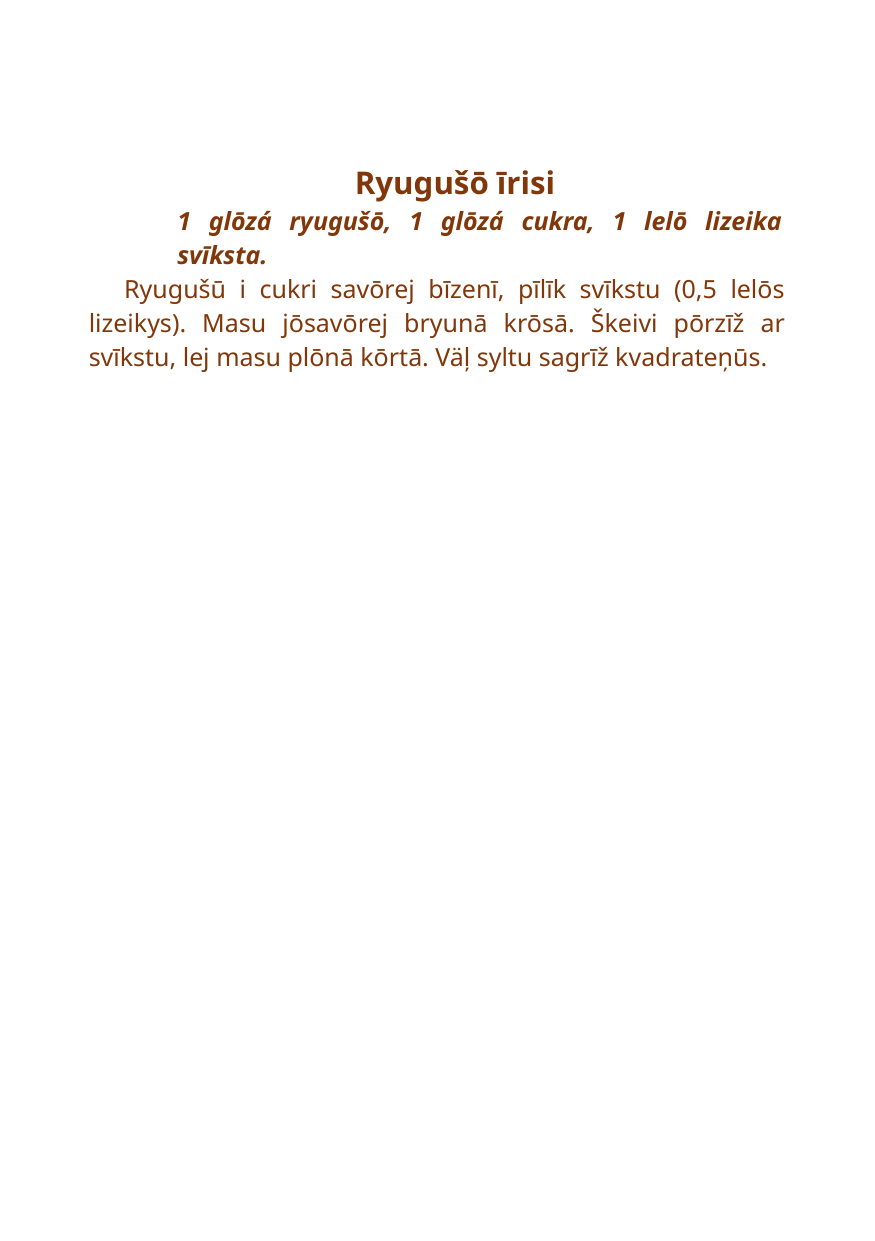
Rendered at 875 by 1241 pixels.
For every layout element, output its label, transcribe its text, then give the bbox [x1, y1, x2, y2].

text Ryugušū i cukri savōrej bīzenī, pīlīk svīkstu (0,5 lelōs lizeikys). Masu jōsavōrej bryunā krōsā. Škeivi pōrzīž ar svīkstu, lej masu plōnā kōrtā. Väļ syltu sagrīž kvadrateņūs. [88, 272, 786, 374]
text 1 glōzá ryugušō, 1 glōzá cukra, 1 lelō lizeika svīksta. [177, 204, 786, 272]
text Ryugušō īrisi [88, 161, 786, 204]
